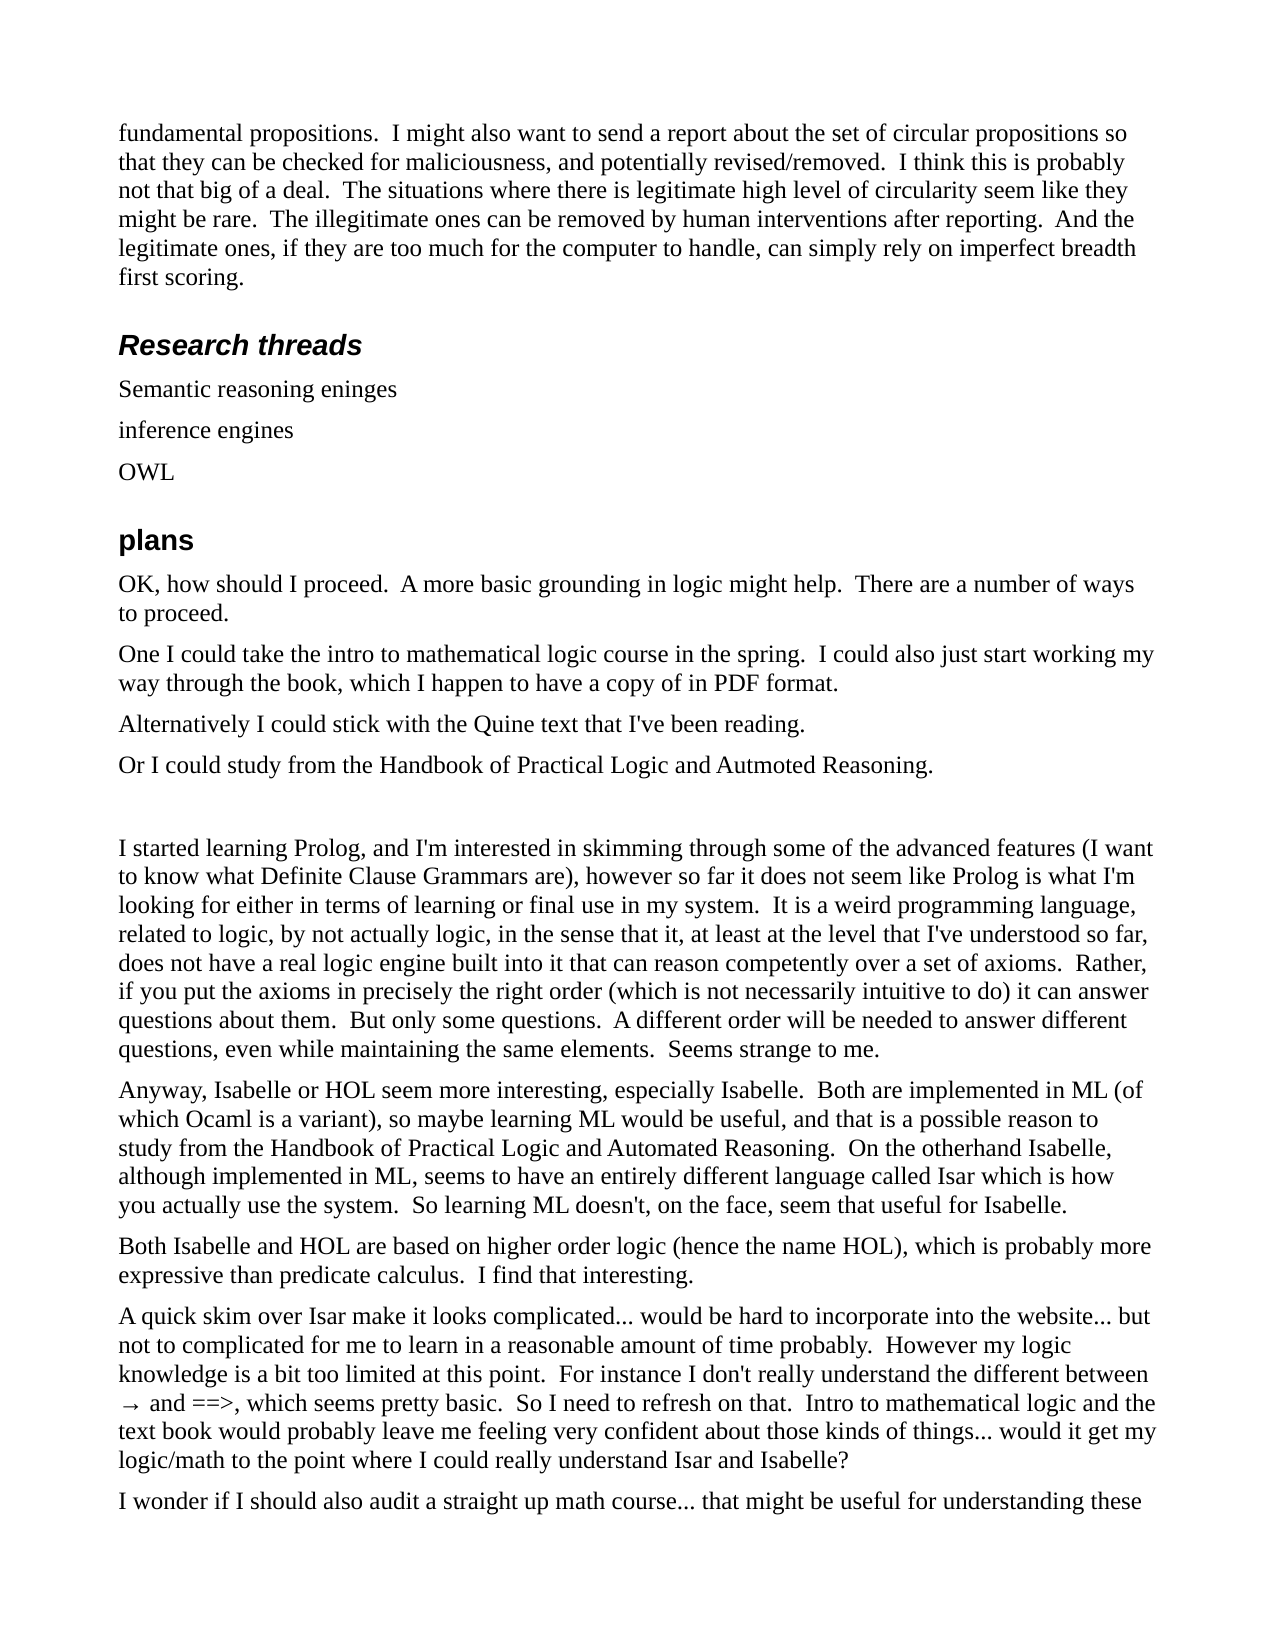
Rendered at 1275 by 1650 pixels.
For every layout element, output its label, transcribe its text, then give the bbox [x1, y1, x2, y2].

text Alternatively I could stick with the Quine text that I've been reading. [118, 709, 1157, 738]
subtitle plans [118, 523, 1157, 556]
text OWL [118, 457, 1157, 485]
text I wonder if I should also audit a straight up math course... that might be useful for understanding these [118, 1486, 1157, 1515]
text I started learning Prolog, and I'm interested in skimming through some of the advanced features (I want to know what Definite Clause Grammars are), however so far it does not seem like Prolog is what I'm looking for either in terms of learning or final use in my system. It is a weird programming language, related to logic, by not actually logic, in the sense that it, at least at the level that I've understood so far, does not have a real logic engine built into it that can reason competently over a set of axioms. Rather, if you put the axioms in precisely the right order (which is not necessarily intuitive to do) it can answer questions about them. But only some questions. A different order will be needed to answer different questions, even while maintaining the same elements. Seems strange to me. [118, 833, 1157, 1063]
text Semantic reasoning eninges [118, 374, 1157, 403]
subtitle Research threads [118, 328, 1157, 362]
text Both Isabelle and HOL are based on higher order logic (hence the name HOL), which is probably more expressive than predicate calculus. I find that interesting. [118, 1231, 1157, 1289]
text Anyway, Isabelle or HOL seem more interesting, especially Isabelle. Both are implemented in ML (of which Ocaml is a variant), so maybe learning ML would be useful, and that is a possible reason to study from the Handbook of Practical Logic and Automated Reasoning. On the otherhand Isabelle, although implemented in ML, seems to have an entirely different language called Isar which is how you actually use the system. So learning ML doesn't, on the face, seem that useful for Isabelle. [118, 1075, 1157, 1219]
text One I could take the intro to mathematical logic course in the spring. I could also just start working my way through the book, which I happen to have a copy of in PDF format. [118, 639, 1157, 696]
text fundamental propositions. I might also want to send a report about the set of circular propositions so that they can be checked for maliciousness, and potentially revised/removed. I think this is probably not that big of a deal. The situations where there is legitimate high level of circularity seem like they might be rare. The illegitimate ones can be removed by human interventions after reporting. And the legitimate ones, if they are too much for the computer to handle, can simply rely on imperfect breadth first scoring. [118, 118, 1157, 291]
text A quick skim over Isar make it looks complicated... would be hard to incorporate into the website... but not to complicated for me to learn in a reasonable amount of time probably. However my logic knowledge is a bit too limited at this point. For instance I don't really understand the different between → and ==>, which seems pretty basic. So I need to refresh on that. Intro to mathematical logic and the text book would probably leave me feeling very confident about those kinds of things... would it get my logic/math to the point where I could really understand Isar and Isabelle? [118, 1301, 1157, 1474]
text OK, how should I proceed. A more basic grounding in logic might help. There are a number of ways to proceed. [118, 569, 1157, 626]
text inference engines [118, 415, 1157, 444]
text Or I could study from the Handbook of Practical Logic and Autmoted Reasoning. [118, 750, 1157, 779]
